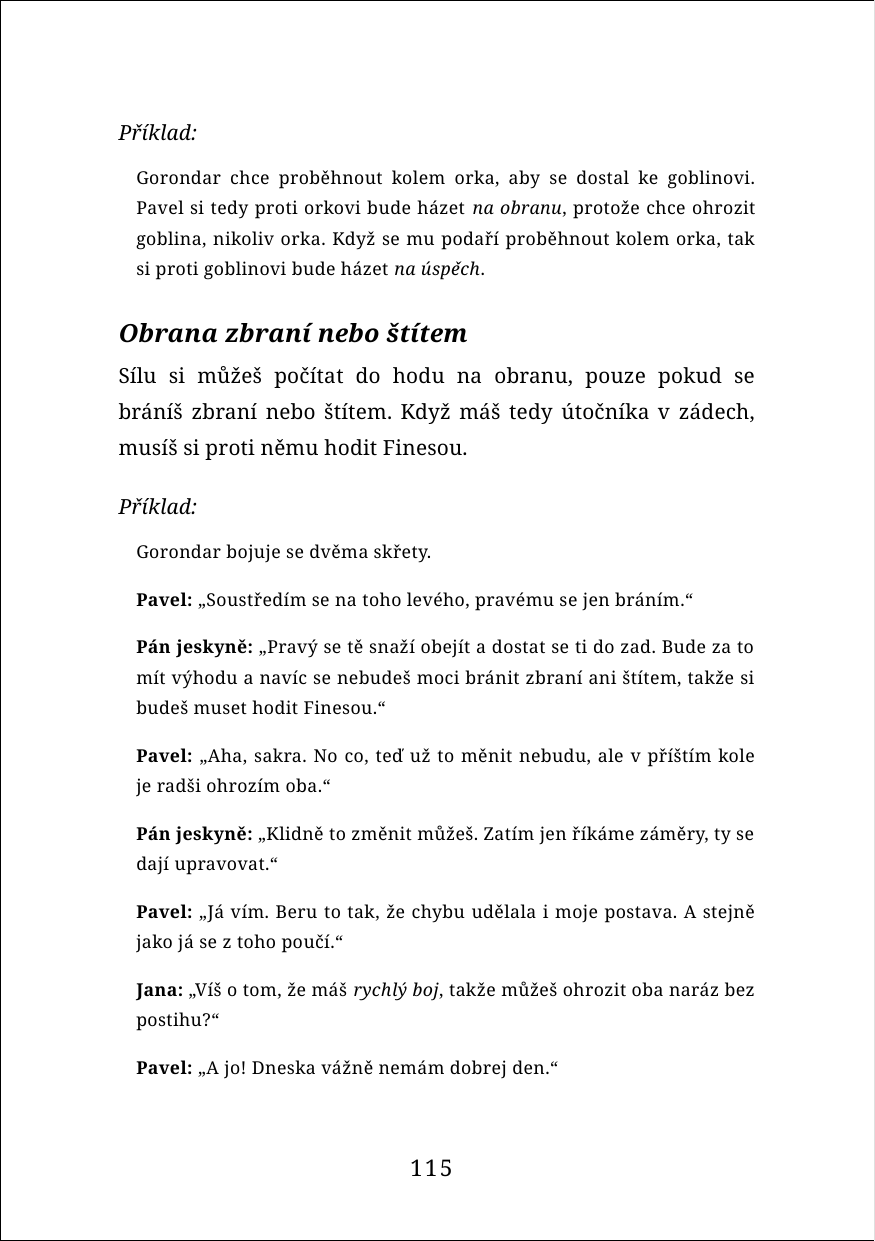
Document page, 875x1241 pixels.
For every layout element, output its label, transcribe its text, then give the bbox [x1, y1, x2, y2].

text Pavel: „Aha, sakra. No co, teď už to měnit nebudu, ale v příštím kole je radši ohrozím oba.“ [136, 743, 756, 798]
subtitle Obrana zbraní nebo štítem [118, 316, 756, 350]
text Pán jeskyně: „Pravý se tě snaží obejít a dostat se ti do zad. Bude za to mít výhodu a navíc se nebudeš moci bránit zbraní ani štítem, takže si budeš muset hodit Finesou.“ [136, 635, 756, 719]
text Pavel: „Soustředím se na toho levého, pravému se jen bráním.“ [136, 587, 756, 611]
text Gorondar bojuje se dvěma skřety. [136, 539, 756, 563]
text Příklad: [118, 118, 756, 147]
text Pavel: „A jo! Dneska vážně nemám dobrej den.“ [136, 1056, 756, 1080]
text Jana: „Víš o tom, že máš rychlý boj, takže můžeš ohrozit oba naráz bez postihu?“ [136, 978, 756, 1032]
text Sílu si můžeš počítat do hodu na obranu, pouze pokud se bráníš zbraní nebo štítem. Když máš tedy útočníka v zádech, musíš si proti němu hodit Finesou. [118, 362, 756, 461]
text Příklad: [118, 492, 756, 520]
text Pán jeskyně: „Klidně to změnit můžeš. Zatím jen říkáme záměry, ty se dají upravovat.“ [136, 821, 756, 876]
text Gorondar chce proběhnout kolem orka, aby se dostal ke goblinovi. Pavel si tedy proti orkovi bude házet na obranu, protože chce ohrozit goblina, nikoliv orka. Když se mu podaří proběhnout kolem orka, tak si proti goblinovi bude házet na úspěch. [136, 166, 756, 280]
text Pavel: „Já vím. Beru to tak, že chybu udělala i moje postava. A stejně jako já se z toho poučí.“ [136, 899, 756, 954]
